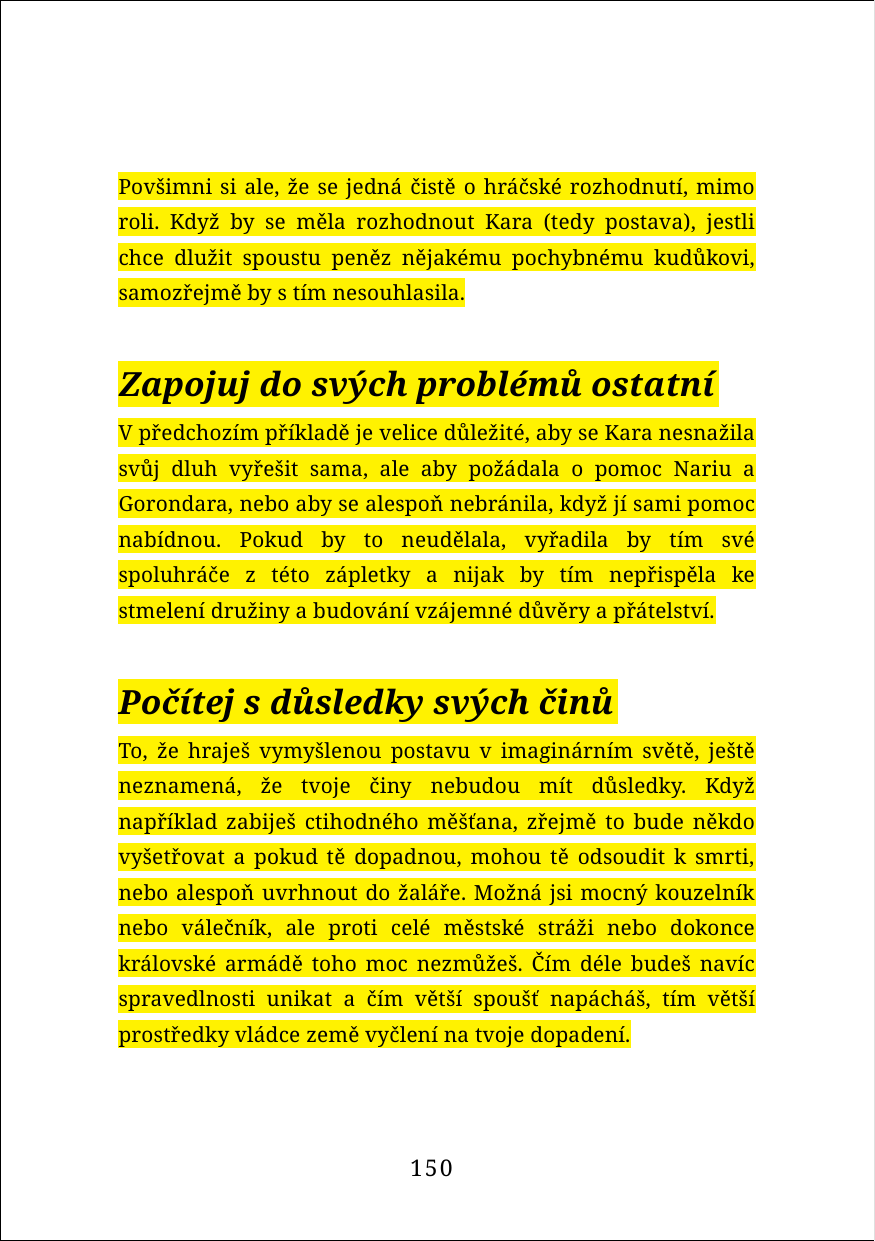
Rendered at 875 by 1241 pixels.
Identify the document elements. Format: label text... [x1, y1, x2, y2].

subtitle Zapojuj do svých problémů ostatní [118, 361, 756, 407]
text To, že hraješ vymyšlenou postavu v imaginárním světě, ještě neznamená, že tvoje činy nebudou mít důsledky. Když například zabiješ ctihodného měšťana, zřejmě to bude někdo vyšetřovat a pokud tě dopadnou, mohou tě odsoudit k smrti, nebo alespoň uvrhnout do žaláře. Možná jsi mocný kouzelník nebo válečník, ale proti celé městské stráži nebo dokonce královské armádě toho moc nezmůžeš. Čím déle budeš navíc spravedlnosti unikat a čím větší spoušť napácháš, tím větší prostředky vládce země vyčlení na tvoje dopadení. [118, 736, 756, 1048]
text V předchozím příkladě je velice důležité, aby se Kara nesnažila svůj dluh vyřešit sama, ale aby požádala o pomoc Nariu a Gorondara, nebo aby se alespoň nebránila, když jí sami pomoc nabídnou. Pokud by to neudělala, vyřadila by tím své spoluhráče z této zápletky a nijak by tím nepřispěla ke stmelení družiny a budování vzájemné důvěry a přátelství. [118, 418, 756, 624]
subtitle Počítej s důsledky svých činů [118, 679, 756, 724]
text Povšimni si ale, že se jedná čistě o hráčské rozhodnutí, mimo roli. Když by se měla rozhodnout Kara (tedy postava), jestli chce dlužit spoustu peněz nějakému pochybnému kudůkovi, samozřejmě by s tím nesouhlasila. [118, 172, 756, 307]
